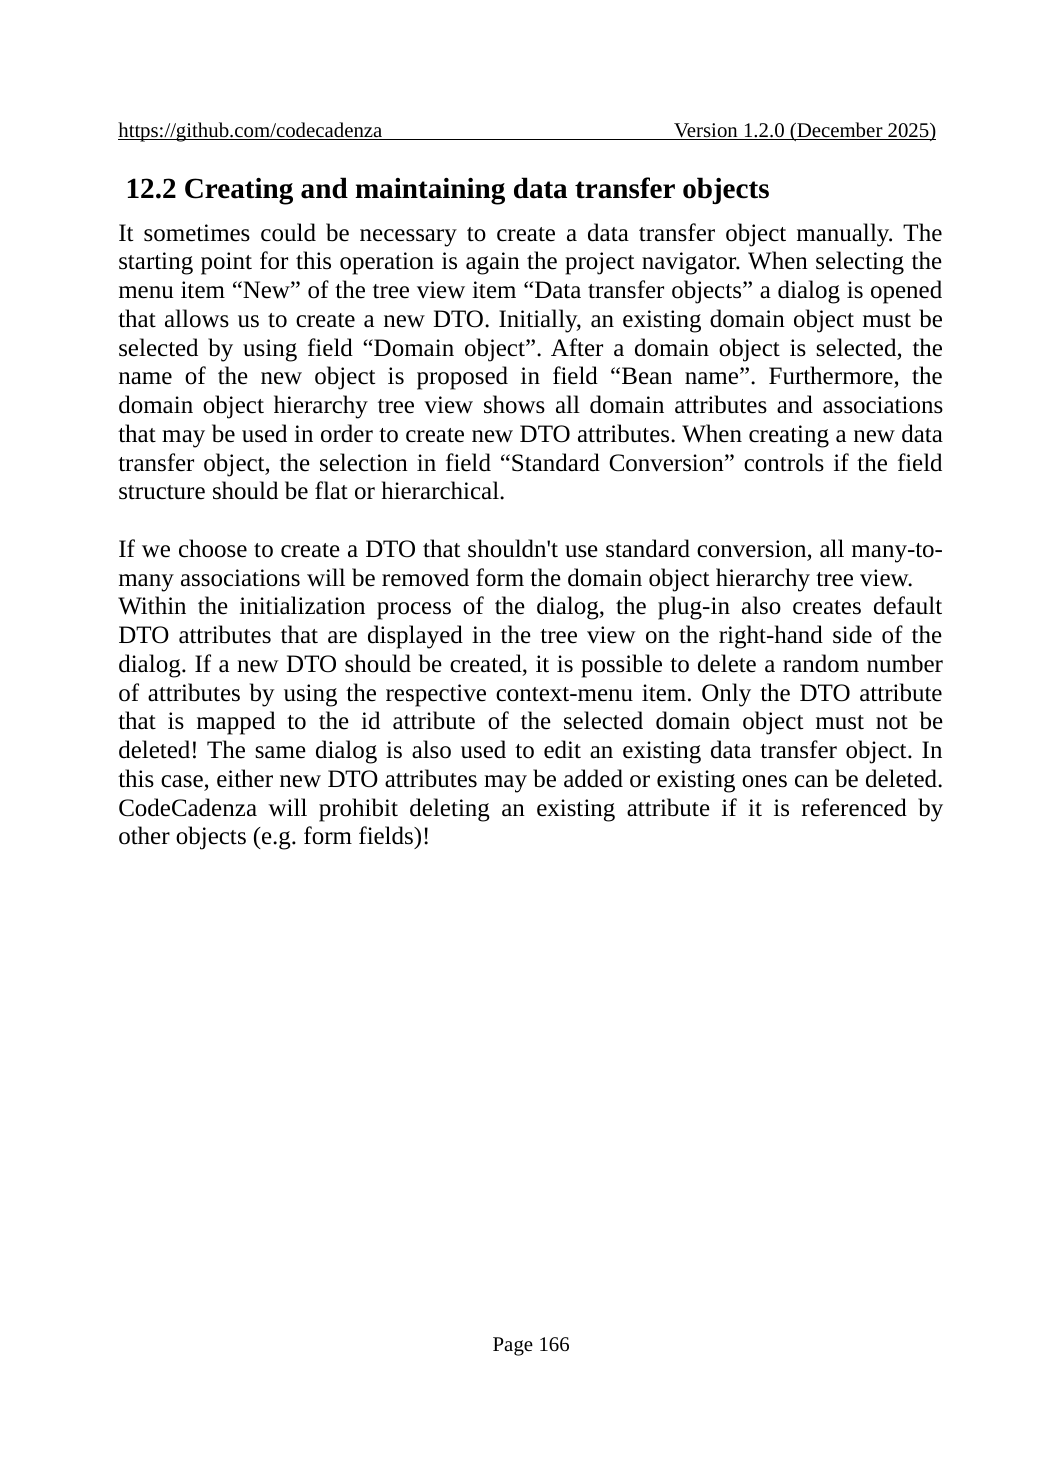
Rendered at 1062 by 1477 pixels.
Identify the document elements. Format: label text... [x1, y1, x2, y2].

text It sometimes could be necessary to create a data transfer object manually. The starting point for this operation is again the project navigator. When selecting the menu item “New” of the tree view item “Data transfer objects” a dialog is opened that allows us to create a new DTO. Initially, an existing domain object must be selected by using field “Domain object”. After a domain object is selected, the name of the new object is proposed in field “Bean name”. Furthermore, the domain object hierarchy tree view shows all domain attributes and associations that may be used in order to create new DTO attributes. When creating a new data transfer object, the selection in field “Standard Conversion” controls if the field structure should be flat or hierarchical. [118, 218, 944, 505]
subtitle Creating and maintaining data transfer objects [118, 172, 944, 205]
text If we choose to create a DTO that shouldn't use standard conversion, all many-to-many associations will be removed form the domain object hierarchy tree view. [118, 534, 944, 591]
text Within the initialization process of the dialog, the plug-in also creates default DTO attributes that are displayed in the tree view on the right-hand side of the dialog. If a new DTO should be created, it is possible to delete a random number of attributes by using the respective context-menu item. Only the DTO attribute that is mapped to the id attribute of the selected domain object must not be deleted! The same dialog is also used to edit an existing data transfer object. In this case, either new DTO attributes may be added or existing ones can be deleted. CodeCadenza will prohibit deleting an existing attribute if it is referenced by other objects (e.g. form fields)! [118, 591, 944, 850]
